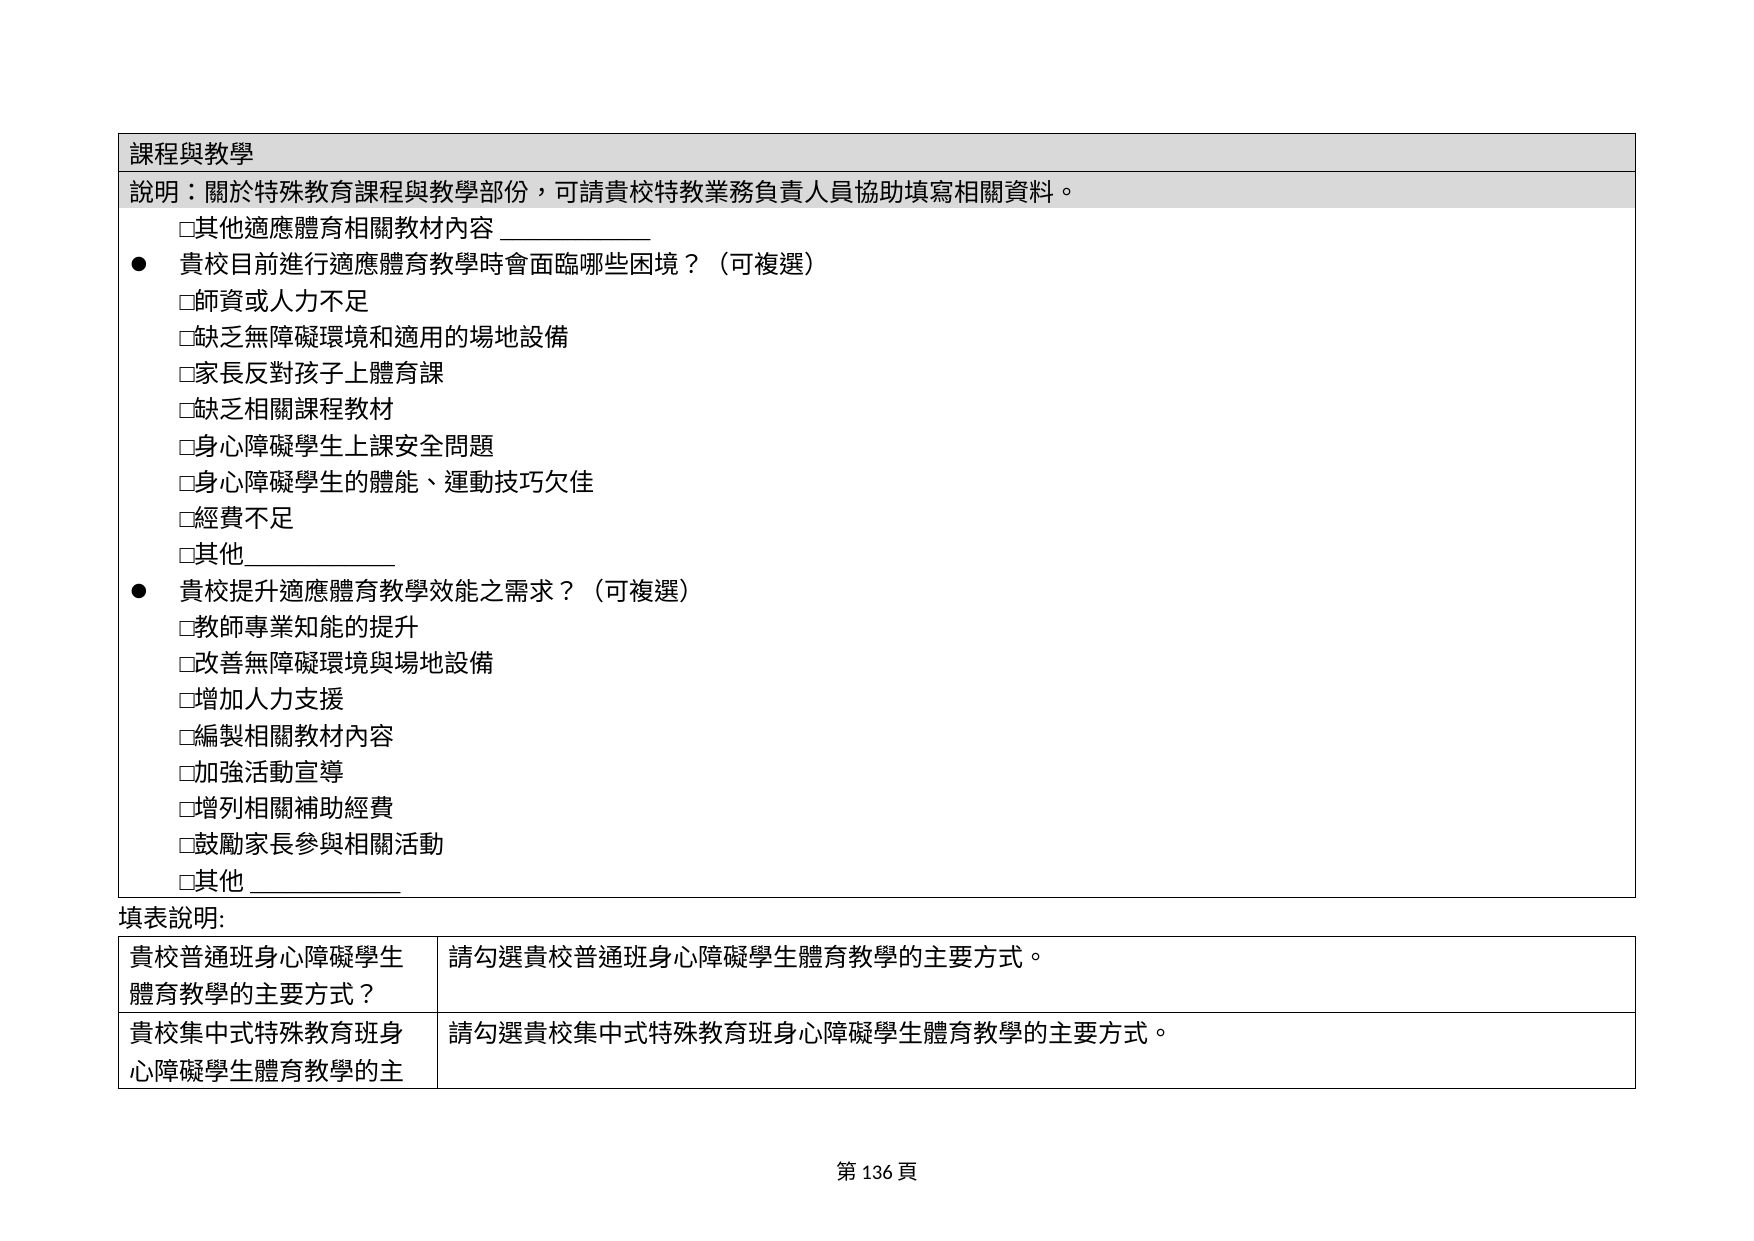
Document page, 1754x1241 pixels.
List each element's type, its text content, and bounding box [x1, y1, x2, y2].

table_header 貴校普通班身心障礙學生體育教學的主要方式？ [119, 937, 437, 1012]
table_cell □其他適應體育相關教材內容 ____________ [119, 209, 1635, 245]
table_header 請勾選貴校普通班身心障礙學生體育教學的主要方式。 [438, 937, 1635, 1012]
table_cell 貴校提升適應體育教學效能之需求？（可複選） □教師專業知能的提升 □改善無障礙環境與場地設備 □增加人力支援 □編製相關教材內容 □加強活動宣導 □增列相關補助經費 □鼓勵家長參與相關活動 □其他 ____________ [119, 571, 1635, 897]
table_header 課程與教學 [119, 134, 1635, 171]
text 填表說明: [118, 898, 1636, 936]
table_cell 說明：關於特殊教育課程與教學部份，可請貴校特教業務負責人員協助填寫相關資料。 [119, 172, 1635, 208]
table_cell 請勾選貴校集中式特殊教育班身心障礙學生體育教學的主要方式。 [438, 1013, 1635, 1088]
table_cell 貴校集中式特殊教育班身心障礙學生體育教學的主 [119, 1013, 437, 1088]
table_cell 貴校目前進行適應體育教學時會面臨哪些困境？（可複選） □師資或人力不足 □缺乏無障礙環境和適用的場地設備 □家長反對孩子上體育課 □缺乏相關課程教材 □身心障礙學生上課安全問題 □身心障礙學生的體能、運動技巧欠佳 □經費不足 □其他____________ [119, 245, 1635, 571]
